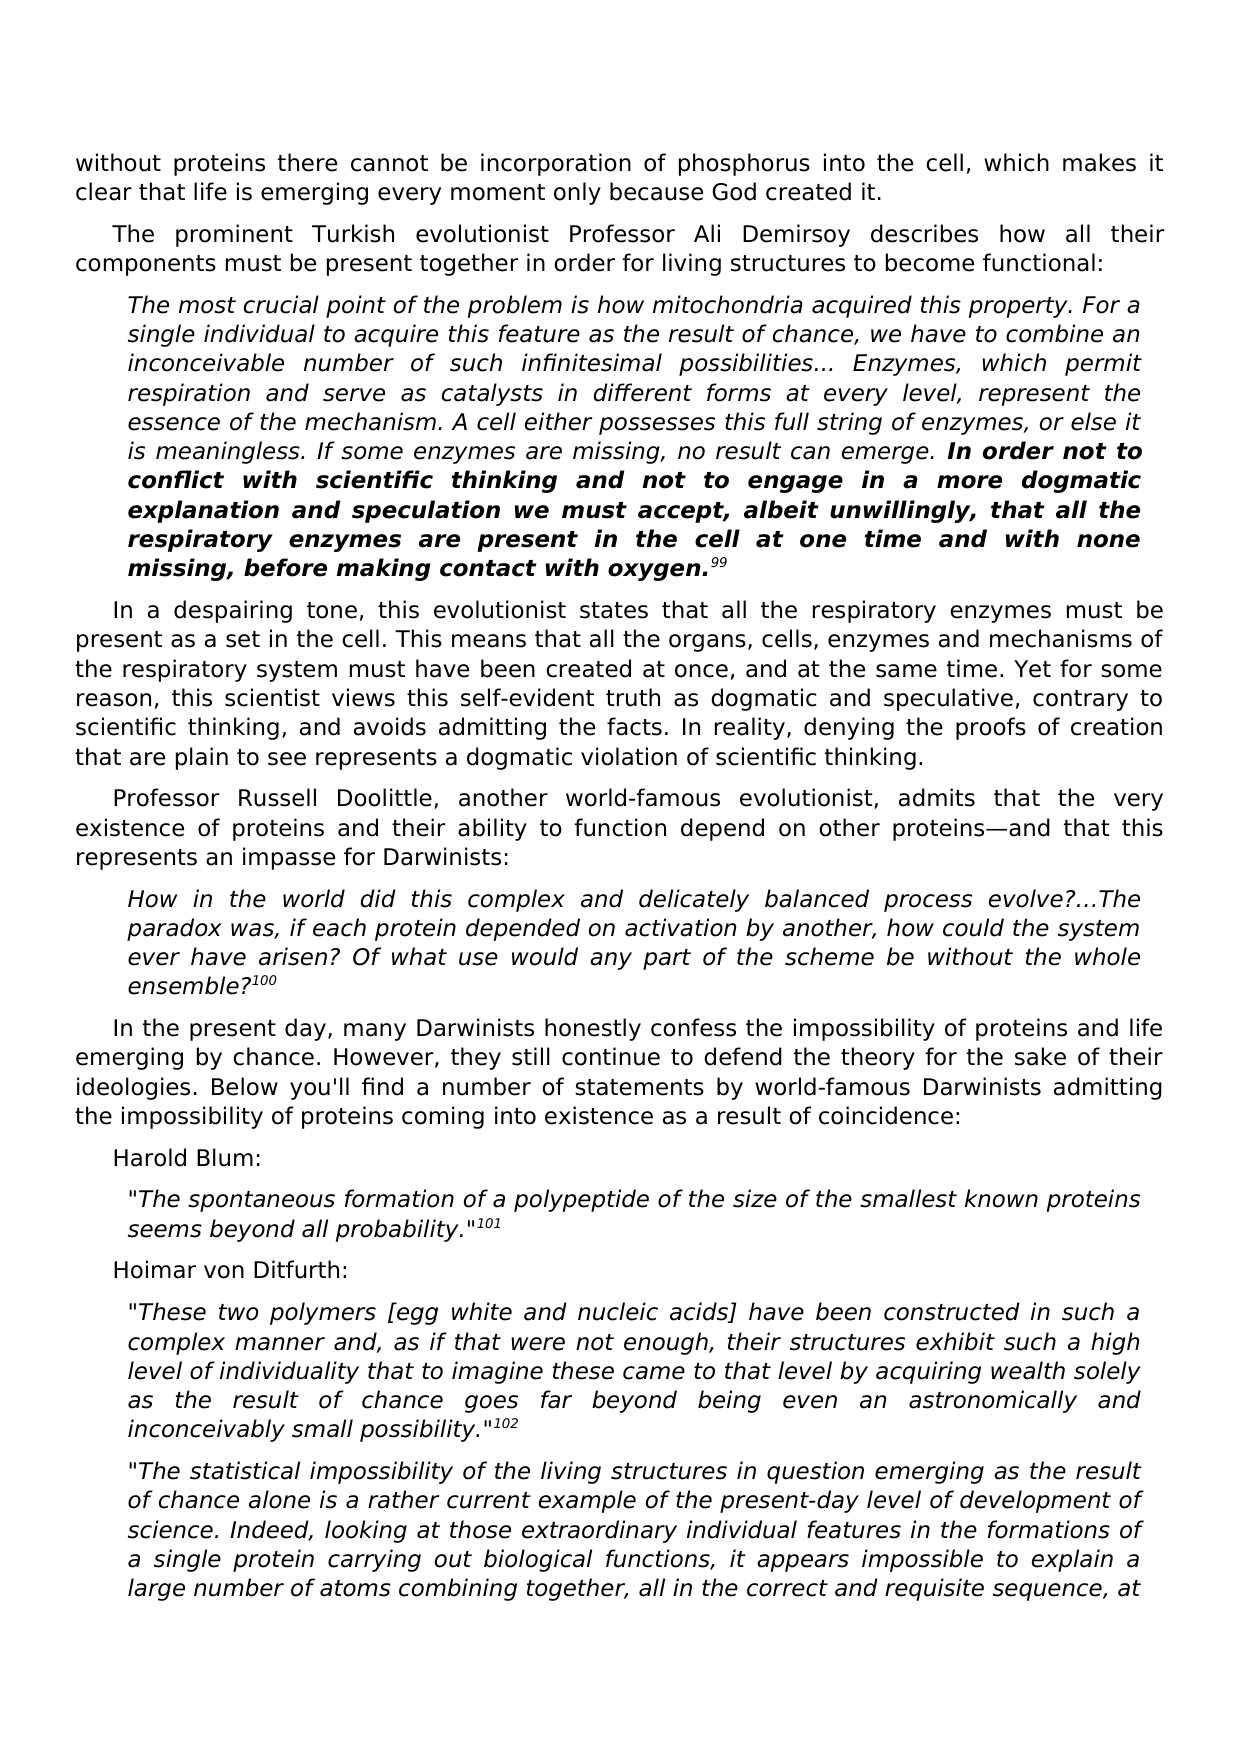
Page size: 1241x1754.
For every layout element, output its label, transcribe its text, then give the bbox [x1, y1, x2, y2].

text without proteins there cannot be incorporation of phosphorus into the cell, which makes it clear that life is emerging every moment only because God created it. [75, 150, 1165, 206]
text In the present day, many Darwinists honestly confess the impossibility of proteins and life emerging by chance. However, they still continue to defend the theory for the sake of their ideologies. Below you'll find a number of statements by world-famous Darwinists admitting the impossibility of proteins coming into existence as a result of coincidence: [75, 1015, 1165, 1130]
text In a despairing tone, this evolutionist states that all the respiratory enzymes must be present as a set in the cell. This means that all the organs, cells, enzymes and mechanisms of the respiratory system must have been created at once, and at the same time. Yet for some reason, this scientist views this self-evident truth as dogmatic and speculative, contrary to scientific thinking, and avoids admitting the facts. In reality, denying the proofs of creation that are plain to see represents a dogmatic violation of scientific thinking. [75, 597, 1165, 770]
text Professor Russell Doolittle, another world-famous evolutionist, admits that the very existence of proteins and their ability to function depend on other proteins—and that this represents an impasse for Darwinists: [75, 785, 1165, 871]
text "These two polymers [egg white and nucleic acids] have been constructed in such a complex manner and, as if that were not enough, their structures exhibit such a high level of individuality that to imagine these came to that level by acquiring wealth solely as the result of chance goes far beyond being even an astronomically and inconceivably small possibility."102 [127, 1299, 1143, 1443]
text The prominent Turkish evolutionist Professor Ali Demirsoy describes how all their components must be present together in order for living structures to become functional: [75, 221, 1165, 277]
text The most crucial point of the problem is how mitochondria acquired this property. For a single individual to acquire this feature as the result of chance, we have to combine an inconceivable number of such infinitesimal possibilities... Enzymes, which permit respiration and serve as catalysts in different forms at every level, represent the essence of the mechanism. A cell either possesses this full string of enzymes, or else it is meaningless. If some enzymes are missing, no result can emerge. In order not to conflict with scientific thinking and not to engage in a more dogmatic explanation and speculation we must accept, albeit unwillingly, that all the respiratory enzymes are present in the cell at one time and with none missing, before making contact with oxygen.99 [127, 292, 1143, 582]
text "The spontaneous formation of a polypeptide of the size of the smallest known proteins seems beyond all probability."101 [127, 1187, 1143, 1243]
text "The statistical impossibility of the living structures in question emerging as the result of chance alone is a rather current example of the present-day level of development of science. Indeed, looking at those extraordinary individual features in the formations of a single protein carrying out biological functions, it appears impossible to explain a large number of atoms combining together, all in the correct and requisite sequence, at [127, 1458, 1143, 1602]
text Harold Blum: [75, 1145, 1165, 1172]
text Hoimar von Ditfurth: [75, 1258, 1165, 1284]
text How in the world did this complex and delicately balanced process evolve?…The paradox was, if each protein depended on activation by another, how could the system ever have arisen? Of what use would any part of the scheme be without the whole ensemble?100 [127, 886, 1143, 1000]
